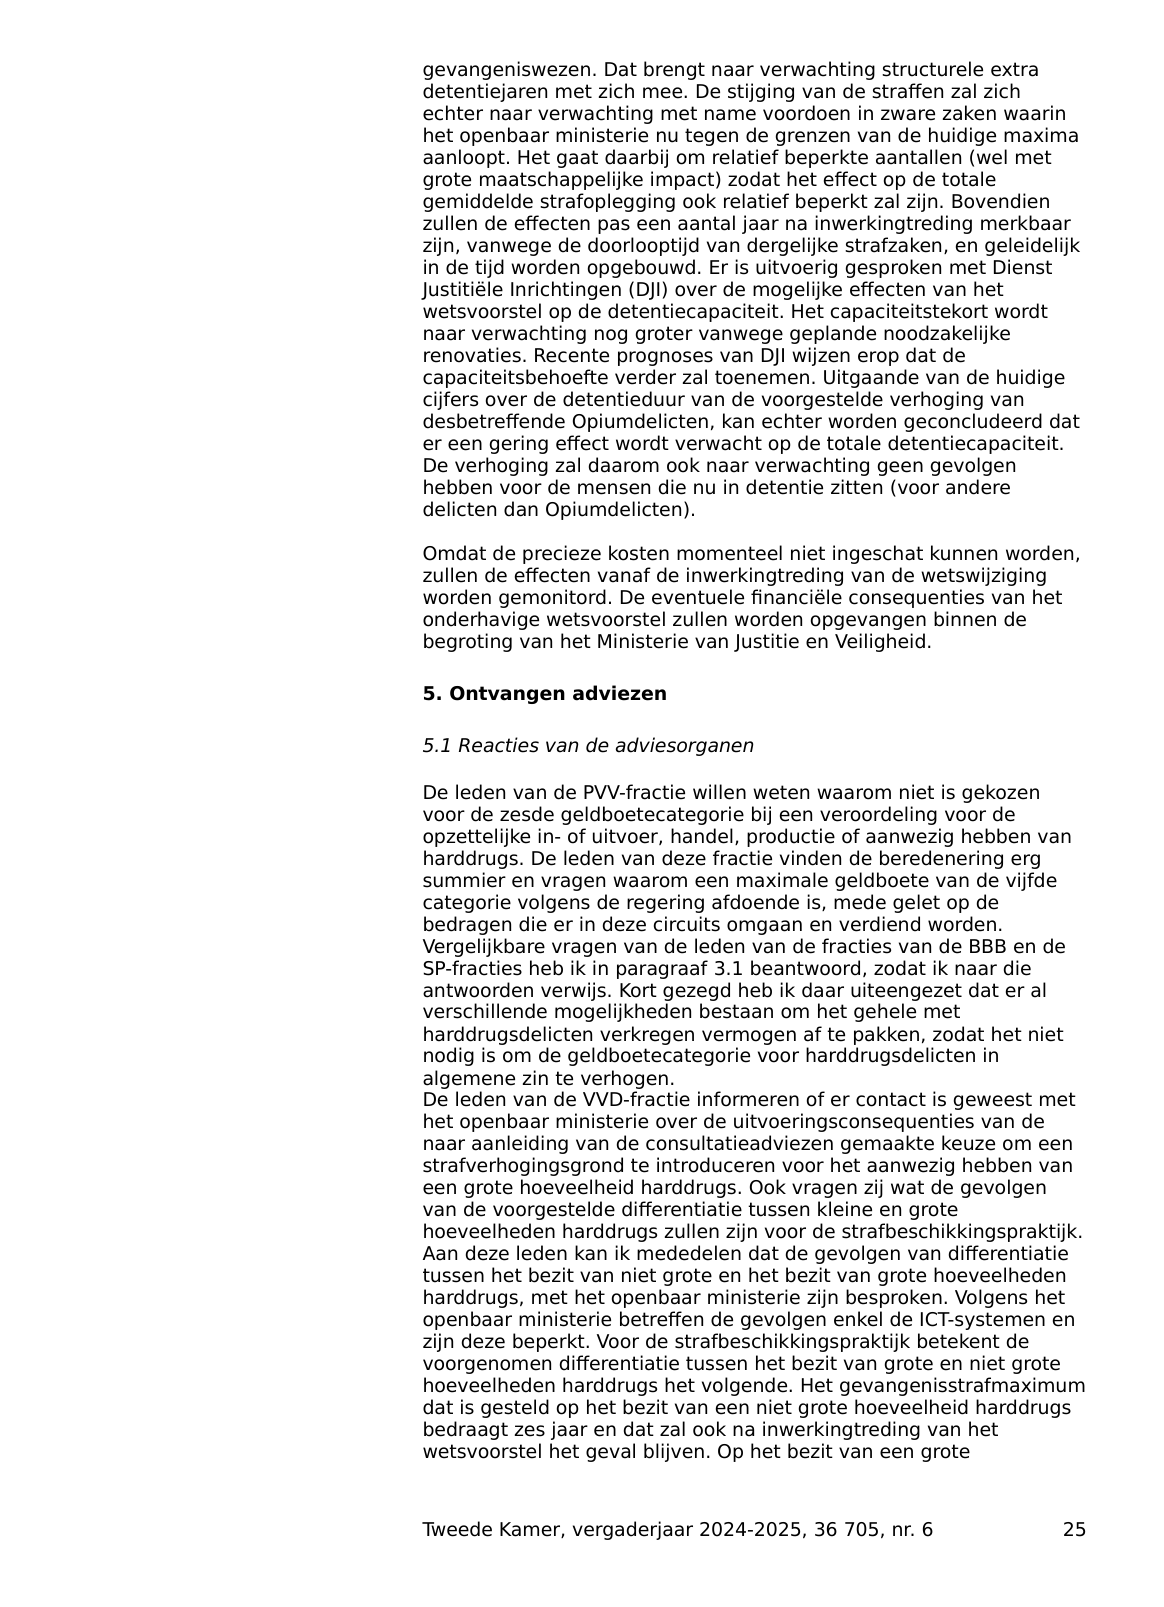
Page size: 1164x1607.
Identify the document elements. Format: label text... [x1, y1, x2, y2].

text De leden van de PVV-fractie willen weten waarom niet is gekozen voor de zesde geldboetecategorie bij een veroordeling voor de opzettelijke in- of uitvoer, handel, productie of aanwezig hebben van harddrugs. De leden van deze fractie vinden de beredenering erg summier en vragen waarom een maximale geldboete van de vijfde categorie volgens de regering afdoende is, mede gelet op de bedragen die er in deze circuits omgaan en verdiend worden. Vergelijkbare vragen van de leden van de fracties van de BBB en de SP-fracties heb ik in paragraaf 3.1 beantwoord, zodat ik naar die antwoorden verwijs. Kort gezegd heb ik daar uiteengezet dat er al verschillende mogelijkheden bestaan om het gehele met harddrugsdelicten verkregen vermogen af te pakken, zodat het niet nodig is om de geldboetecategorie voor harddrugsdelicten in algemene zin te verhogen. [422, 782, 1087, 1089]
text De leden van de VVD-fractie informeren of er contact is geweest met het openbaar ministerie over de uitvoeringsconsequenties van de naar aanleiding van de consultatieadviezen gemaakte keuze om een strafverhogingsgrond te introduceren voor het aanwezig hebben van een grote hoeveelheid harddrugs. Ook vragen zij wat de gevolgen van de voorgestelde differentiatie tussen kleine en grote hoeveelheden harddrugs zullen zijn voor de strafbeschikkingspraktijk. Aan deze leden kan ik mededelen dat de gevolgen van differentiatie tussen het bezit van niet grote en het bezit van grote hoeveelheden harddrugs, met het openbaar ministerie zijn besproken. Volgens het openbaar ministerie betreffen de gevolgen enkel de ICT-systemen en zijn deze beperkt. Voor de strafbeschikkingspraktijk betekent de voorgenomen differentiatie tussen het bezit van grote en niet grote hoeveelheden harddrugs het volgende. Het gevangenisstrafmaximum dat is gesteld op het bezit van een niet grote hoeveelheid harddrugs bedraagt zes jaar en dat zal ook na inwerkingtreding van het wetsvoorstel het geval blijven. Op het bezit van een grote [422, 1089, 1087, 1463]
subtitle 5.1 Reacties van de adviesorganen [422, 735, 1087, 757]
text Omdat de precieze kosten momenteel niet ingeschat kunnen worden, zullen de effecten vanaf de inwerkingtreding van de wetswijziging worden gemonitord. De eventuele financiële consequenties van het onderhavige wetsvoorstel zullen worden opgevangen binnen de begroting van het Ministerie van Justitie en Veiligheid. [422, 543, 1087, 653]
subtitle 5. Ontvangen adviezen [422, 683, 1087, 705]
text gevangeniswezen. Dat brengt naar verwachting structurele extra detentiejaren met zich mee. De stijging van de straffen zal zich echter naar verwachting met name voordoen in zware zaken waarin het openbaar ministerie nu tegen de grenzen van de huidige maxima aanloopt. Het gaat daarbij om relatief beperkte aantallen (wel met grote maatschappelijke impact) zodat het effect op de totale gemiddelde strafoplegging ook relatief beperkt zal zijn. Bovendien zullen de effecten pas een aantal jaar na inwerkingtreding merkbaar zijn, vanwege de doorlooptijd van dergelijke strafzaken, en geleidelijk in de tijd worden opgebouwd. Er is uitvoerig gesproken met Dienst Justitiële Inrichtingen (DJI) over de mogelijke effecten van het wetsvoorstel op de detentiecapaciteit. Het capaciteitstekort wordt naar verwachting nog groter vanwege geplande noodzakelijke renovaties. Recente prognoses van DJI wijzen erop dat de capaciteitsbehoefte verder zal toenemen. Uitgaande van de huidige cijfers over de detentieduur van de voorgestelde verhoging van desbetreffende Opiumdelicten, kan echter worden geconcludeerd dat er een gering effect wordt verwacht op de totale detentiecapaciteit. De verhoging zal daarom ook naar verwachting geen gevolgen hebben voor de mensen die nu in detentie zitten (voor andere delicten dan Opiumdelicten). [422, 59, 1087, 521]
